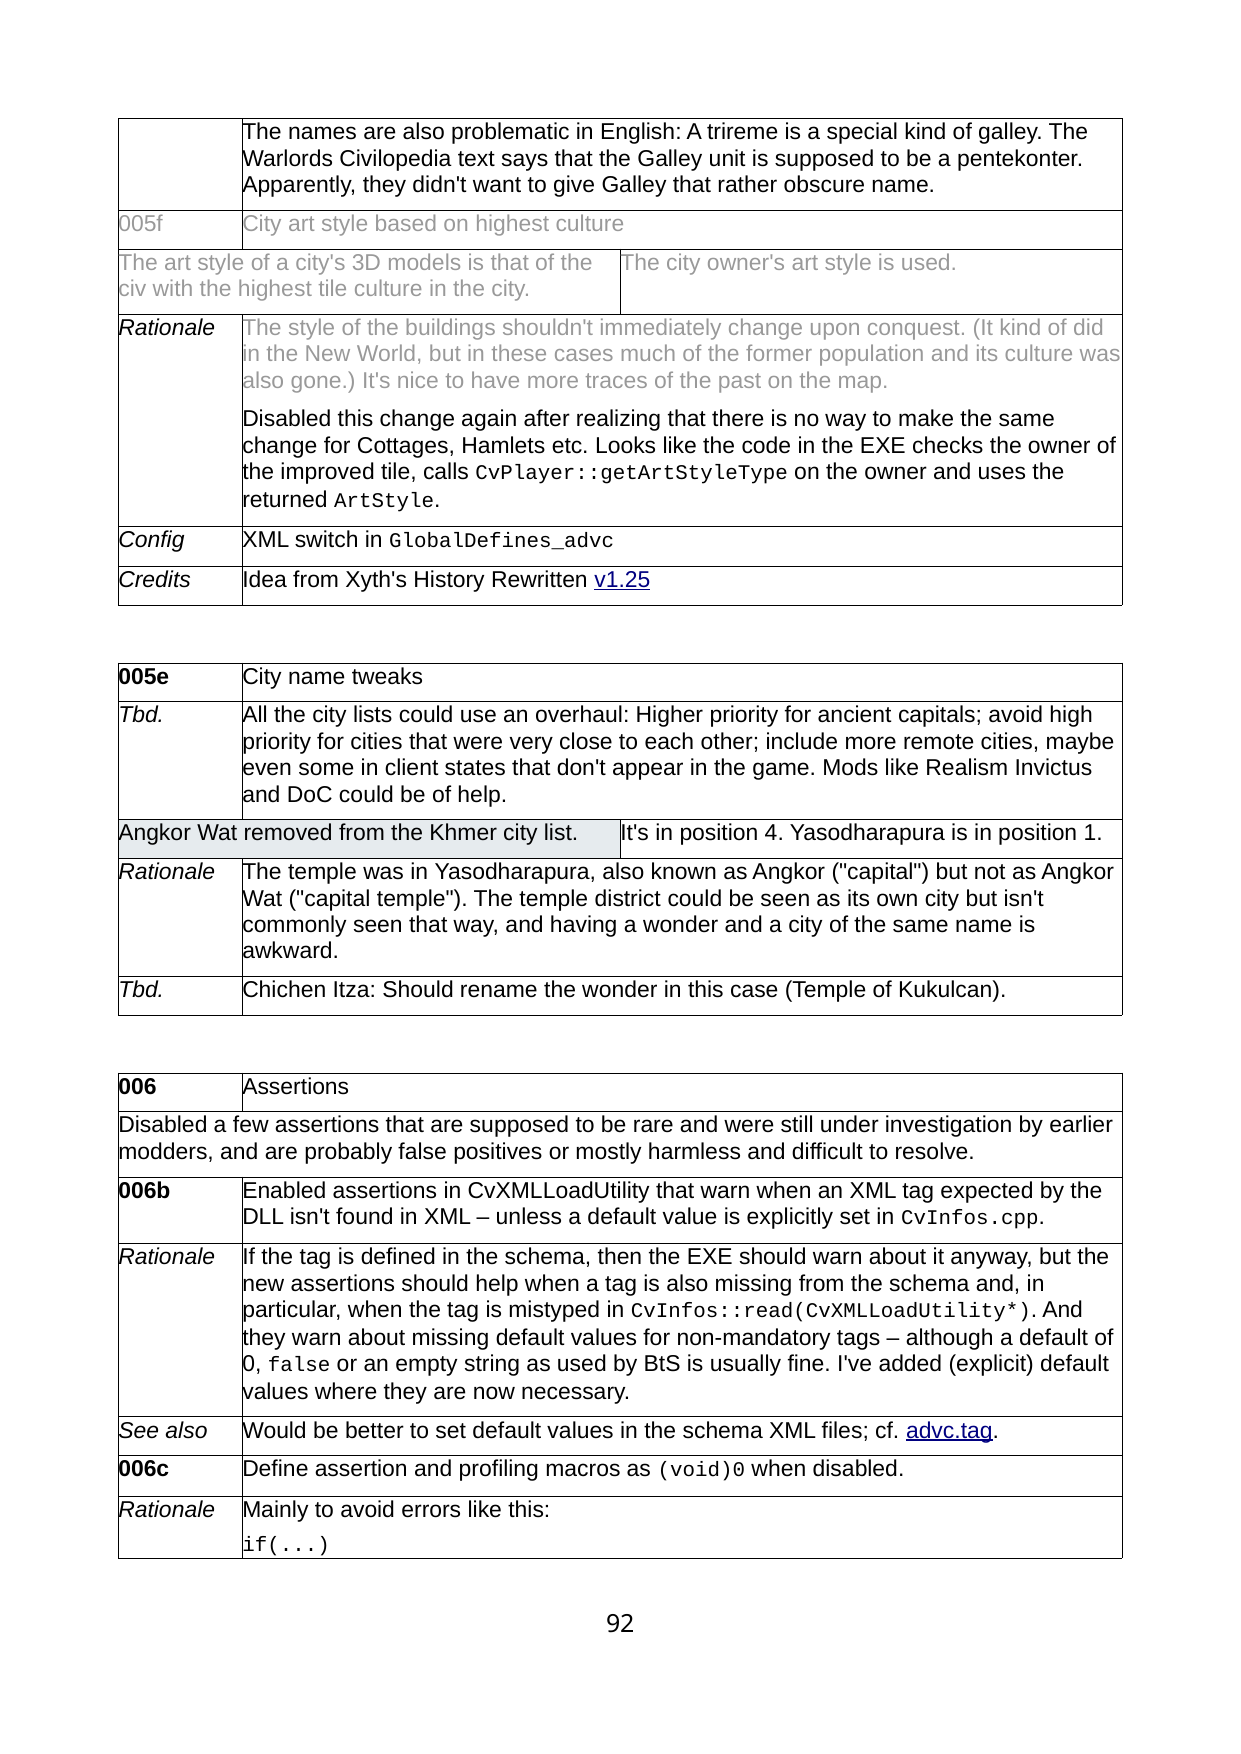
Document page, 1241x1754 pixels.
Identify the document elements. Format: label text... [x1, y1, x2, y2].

table_cell XML switch in GlobalDefines_advc [243, 527, 1122, 566]
table_cell The style of the buildings shouldn't immediately change upon conquest. (It kind of did in the New World, but in these cases much of the former population and its culture was also gone.) It's nice to have more traces of the past on the map. Disabled this change again after realizing that there is no way to make the same change for Cottages, Hamlets etc. Looks like the code in the EXE checks the owner of the improved tile, calls CvPlayer::getArtStyleType on the owner and uses the returned ArtStyle. [243, 315, 1122, 526]
table_cell The art style of a city's 3D models is that of the civ with the highest tile culture in the city. [119, 250, 620, 314]
table_cell 006c [119, 1456, 242, 1496]
table_cell Credits [119, 567, 242, 605]
table_header Assertions [243, 1074, 1122, 1111]
table_cell Tbd. [119, 702, 242, 819]
table_cell It's in position 4. Yasodharapura is in position 1. [621, 820, 1122, 858]
table_cell City art style based on highest culture [243, 211, 1122, 248]
table_header 005e [119, 664, 242, 701]
table_cell Idea from Xyth's History Rewritten v1.25 [243, 567, 1122, 605]
table_cell Chichen Itza: Should rename the wonder in this case (Temple of Kukulcan). [243, 977, 1122, 1015]
table_cell Rationale [119, 859, 242, 976]
table_cell Enabled assertions in CvXMLLoadUtility that warn when an XML tag expected by the DLL isn't found in XML – unless a default value is explicitly set in CvInfos.cpp. [243, 1178, 1122, 1243]
table_cell Disabled a few assertions that are supposed to be rare and were still under investigation by earlier modders, and are probably false positives or mostly harmless and difficult to resolve. [119, 1112, 1122, 1177]
table_cell 005f [119, 211, 242, 248]
table_cell The temple was in Yasodharapura, also known as Angkor ("capital") but not as Angkor Wat ("capital temple"). The temple district could be seen as its own city but isn't commonly seen that way, and having a wonder and a city of the same name is awkward. [243, 859, 1122, 976]
table_cell Rationale [119, 315, 242, 526]
table_cell See also [119, 1417, 242, 1455]
table_cell Rationale [119, 1244, 242, 1416]
table_cell Rationale [119, 1497, 242, 1558]
table_cell If the tag is defined in the schema, then the EXE should warn about it anyway, but the new assertions should help when a tag is also missing from the schema and, in particular, when the tag is mistyped in CvInfos::read(CvXMLLoadUtility*). And they warn about missing default values for non-mandatory tags – although a default of 0, false or an empty string as used by BtS is usually fine. I've added (explicit) default values where they are now necessary. [243, 1244, 1122, 1416]
table_cell The names are also problematic in English: A trireme is a special kind of galley. The Warlords Civilopedia text says that the Galley unit is supposed to be a pentekonter. Apparently, they didn't want to give Galley that rather obscure name. [243, 119, 1122, 210]
table_cell Mainly to avoid errors like this: if(...) [243, 1497, 1122, 1558]
table_header 006 [119, 1074, 242, 1111]
table_cell Angkor Wat removed from the Khmer city list. [119, 820, 620, 858]
table_header City name tweaks [243, 664, 1122, 701]
table_cell Would be better to set default values in the schema XML files; cf. advc.tag. [243, 1417, 1122, 1455]
table_cell Define assertion and profiling macros as (void)0 when disabled. [243, 1456, 1122, 1496]
table_cell The city owner's art style is used. [621, 250, 1122, 314]
table_cell All the city lists could use an overhaul: Higher priority for ancient capitals; avoid high priority for cities that were very close to each other; include more remote cities, maybe even some in client states that don't appear in the game. Mods like Realism Invictus and DoC could be of help. [243, 702, 1122, 819]
table_cell [119, 119, 242, 210]
table_cell Tbd. [119, 977, 242, 1015]
table_cell Config [119, 527, 242, 566]
table_cell 006b [119, 1178, 242, 1243]
